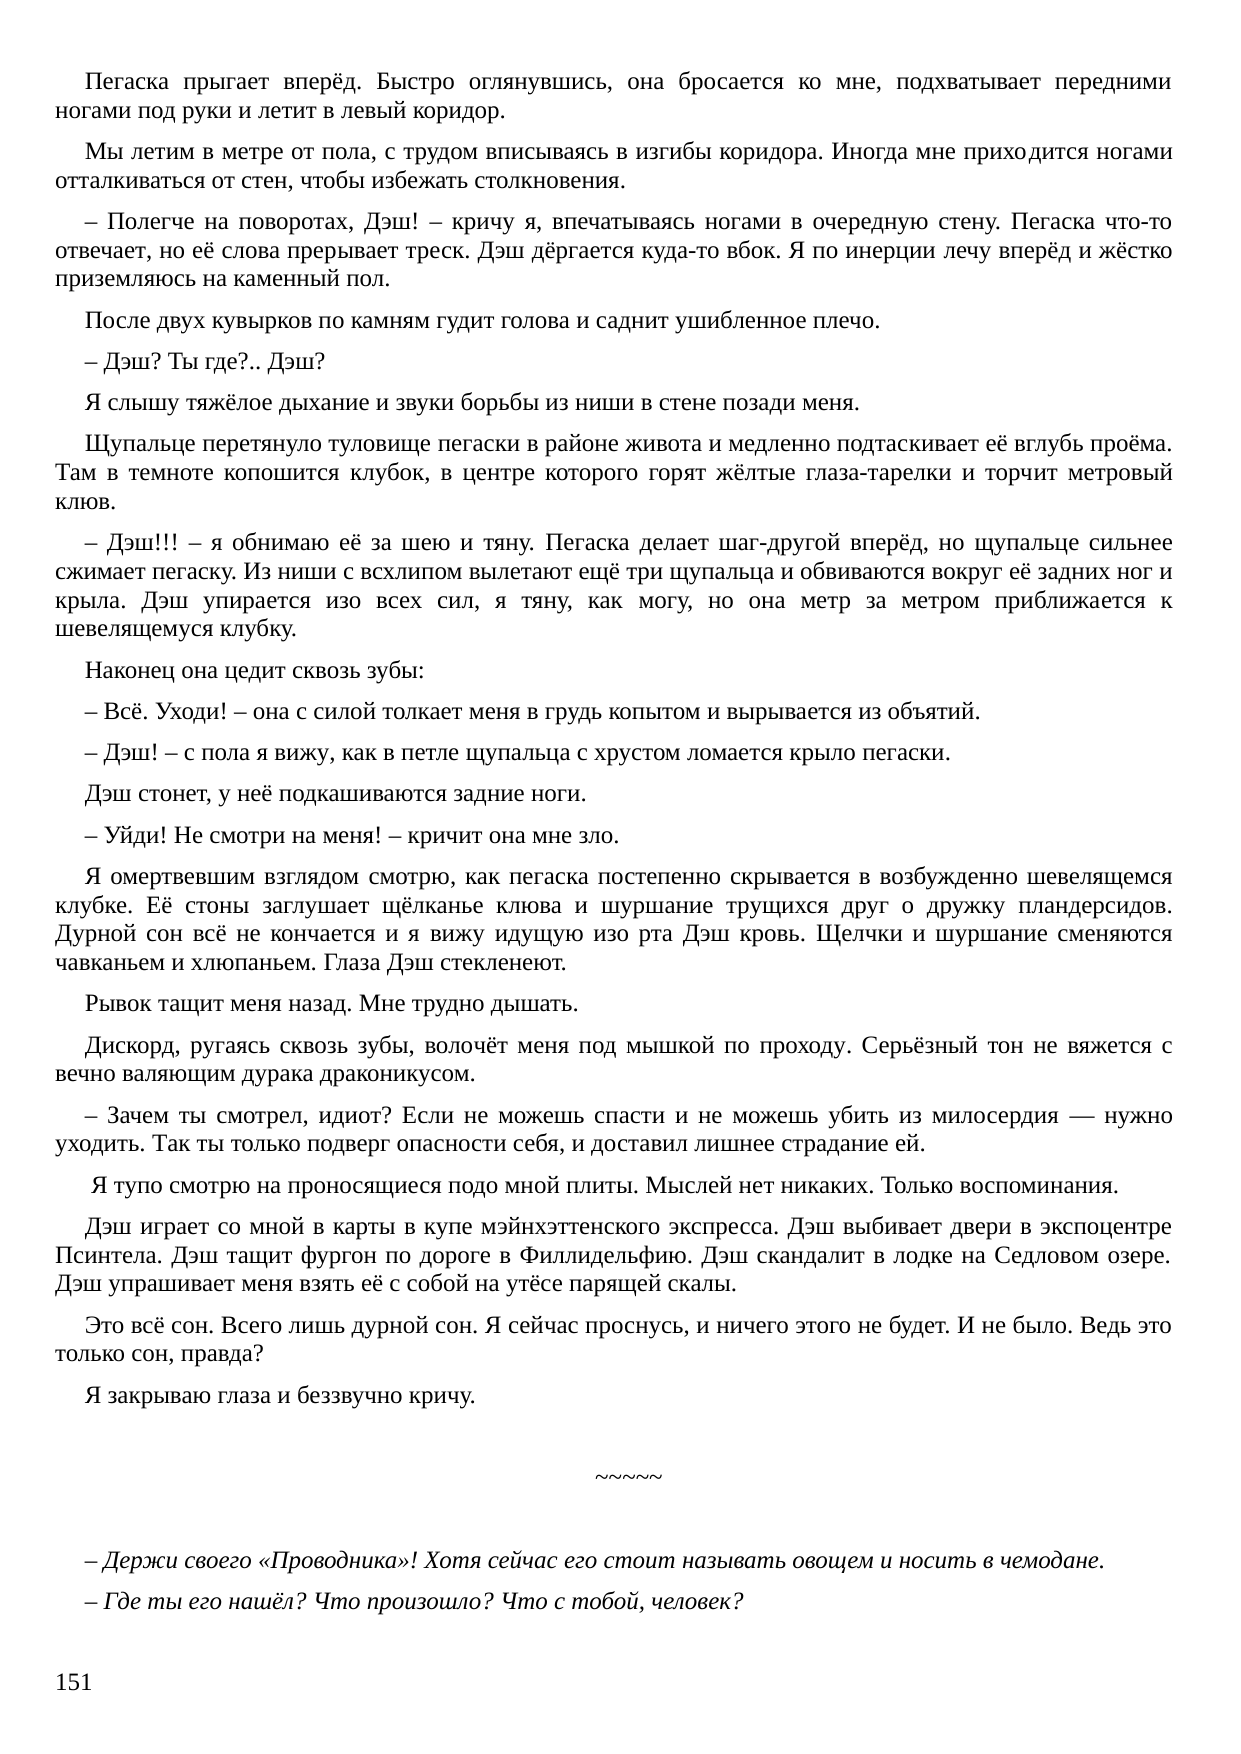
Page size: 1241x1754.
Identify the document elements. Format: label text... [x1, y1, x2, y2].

text После двух кувырков по камням гудит голова и саднит ушибленное плечо. [55, 305, 1173, 333]
text – Всё. Уходи! – она с силой толкает меня в грудь копытом и вырывается из объятий. [55, 696, 1173, 725]
text ~~~~~ [55, 1462, 1173, 1491]
text Я омертвевшим взглядом смотрю, как пегаска постепенно скрывается в возбужденно шевелящемся клубке. Её стоны заглушает щёлканье клюва и шуршание трущихся друг о дружку пландерсидов. Дурной сон всё не кончается и я вижу идущую изо рта Дэш кровь. Щелчки и шуршание сменяются чавканьем и хлюпаньем. Глаза Дэш стекленеют. [55, 861, 1173, 976]
text Дискорд, ругаясь сквозь зубы, волочёт меня под мышкой по проходу. Серьёзный тон не вяжется с вечно валяющим дурака драконикусом. [55, 1030, 1173, 1087]
text Я тупо смотрю на проносящиеся подо мной плиты. Мыслей нет никаких. Только воспоминания. [55, 1170, 1173, 1198]
text – Уйди! Не смотри на меня! – кричит она мне зло. [55, 820, 1173, 848]
text Мы летим в метре от пола, с трудом вписываясь в изгибы коридора. Иногда мне приходится ногами отталкиваться от стен, чтобы избежать столкновения. [55, 136, 1173, 193]
text – Дэш? Ты где?.. Дэш? [55, 346, 1173, 375]
text Наконец она цедит сквозь зубы: [55, 655, 1173, 683]
text Щупальце перетянуло туловище пегаски в районе живота и медленно подтаскивает её вглубь проёма. Там в темноте копошится клубок, в центре которого горят жёлтые глаза-тарелки и торчит метровый клюв. [55, 428, 1173, 515]
text Дэш играет со мной в карты в купе мэйнхэттенского экспресса. Дэш выбивает двери в экспоцентре Псинтела. Дэш тащит фургон по дороге в Филлидельфию. Дэш скандалит в лодке на Седловом озере. Дэш упрашивает меня взять её с собой на утёсе парящей скалы. [55, 1211, 1173, 1297]
text – Где ты его нашёл? Что произошло? Что с тобой, человек? [55, 1586, 1173, 1615]
text Дэш стонет, у неё подкашиваются задние ноги. [55, 778, 1173, 807]
text Рывок тащит меня назад. Мне трудно дышать. [55, 988, 1173, 1017]
text Это всё сон. Всего лишь дурной сон. Я сейчас проснусь, и ничего этого не будет. И не было. Ведь это только сон, правда? [55, 1310, 1173, 1367]
text – Дэш!!! – я обнимаю её за шею и тяну. Пегаска делает шаг-другой вперёд, но щупальце сильнее сжимает пегаску. Из ниши с всхлипом вылетают ещё три щупальца и обвиваются вокруг её задних ног и крыла. Дэш упирается изо всех сил, я тяну, как могу, но она метр за метром приближается к шевелящемуся клубку. [55, 527, 1173, 642]
text – Зачем ты смотрел, идиот? Если не можешь спасти и не можешь убить из милосердия — нужно уходить. Так ты только подверг опасности себя, и доставил лишнее страдание ей. [55, 1100, 1173, 1157]
text Я слышу тяжёлое дыхание и звуки борьбы из ниши в стене позади меня. [55, 387, 1173, 416]
text Пегаска прыгает вперёд. Быстро оглянувшись, она бросается ко мне, подхватывает передними ногами под руки и летит в левый коридор. [55, 66, 1173, 123]
text – Держи своего «Проводника»! Хотя сейчас его стоит называть овощем и носить в чемодане. [55, 1545, 1173, 1573]
text – Полегче на поворотах, Дэш! – кричу я, впечатываясь ногами в очередную стену. Пегаска что-то отвечает, но её слова прерывает треск. Дэш дёргается куда-то вбок. Я по инерции лечу вперёд и жёстко приземляюсь на каменный пол. [55, 206, 1173, 292]
text – Дэш! – с пола я вижу, как в петле щупальца с хрустом ломается крыло пегаски. [55, 737, 1173, 766]
text Я закрываю глаза и беззвучно кричу. [55, 1380, 1173, 1408]
